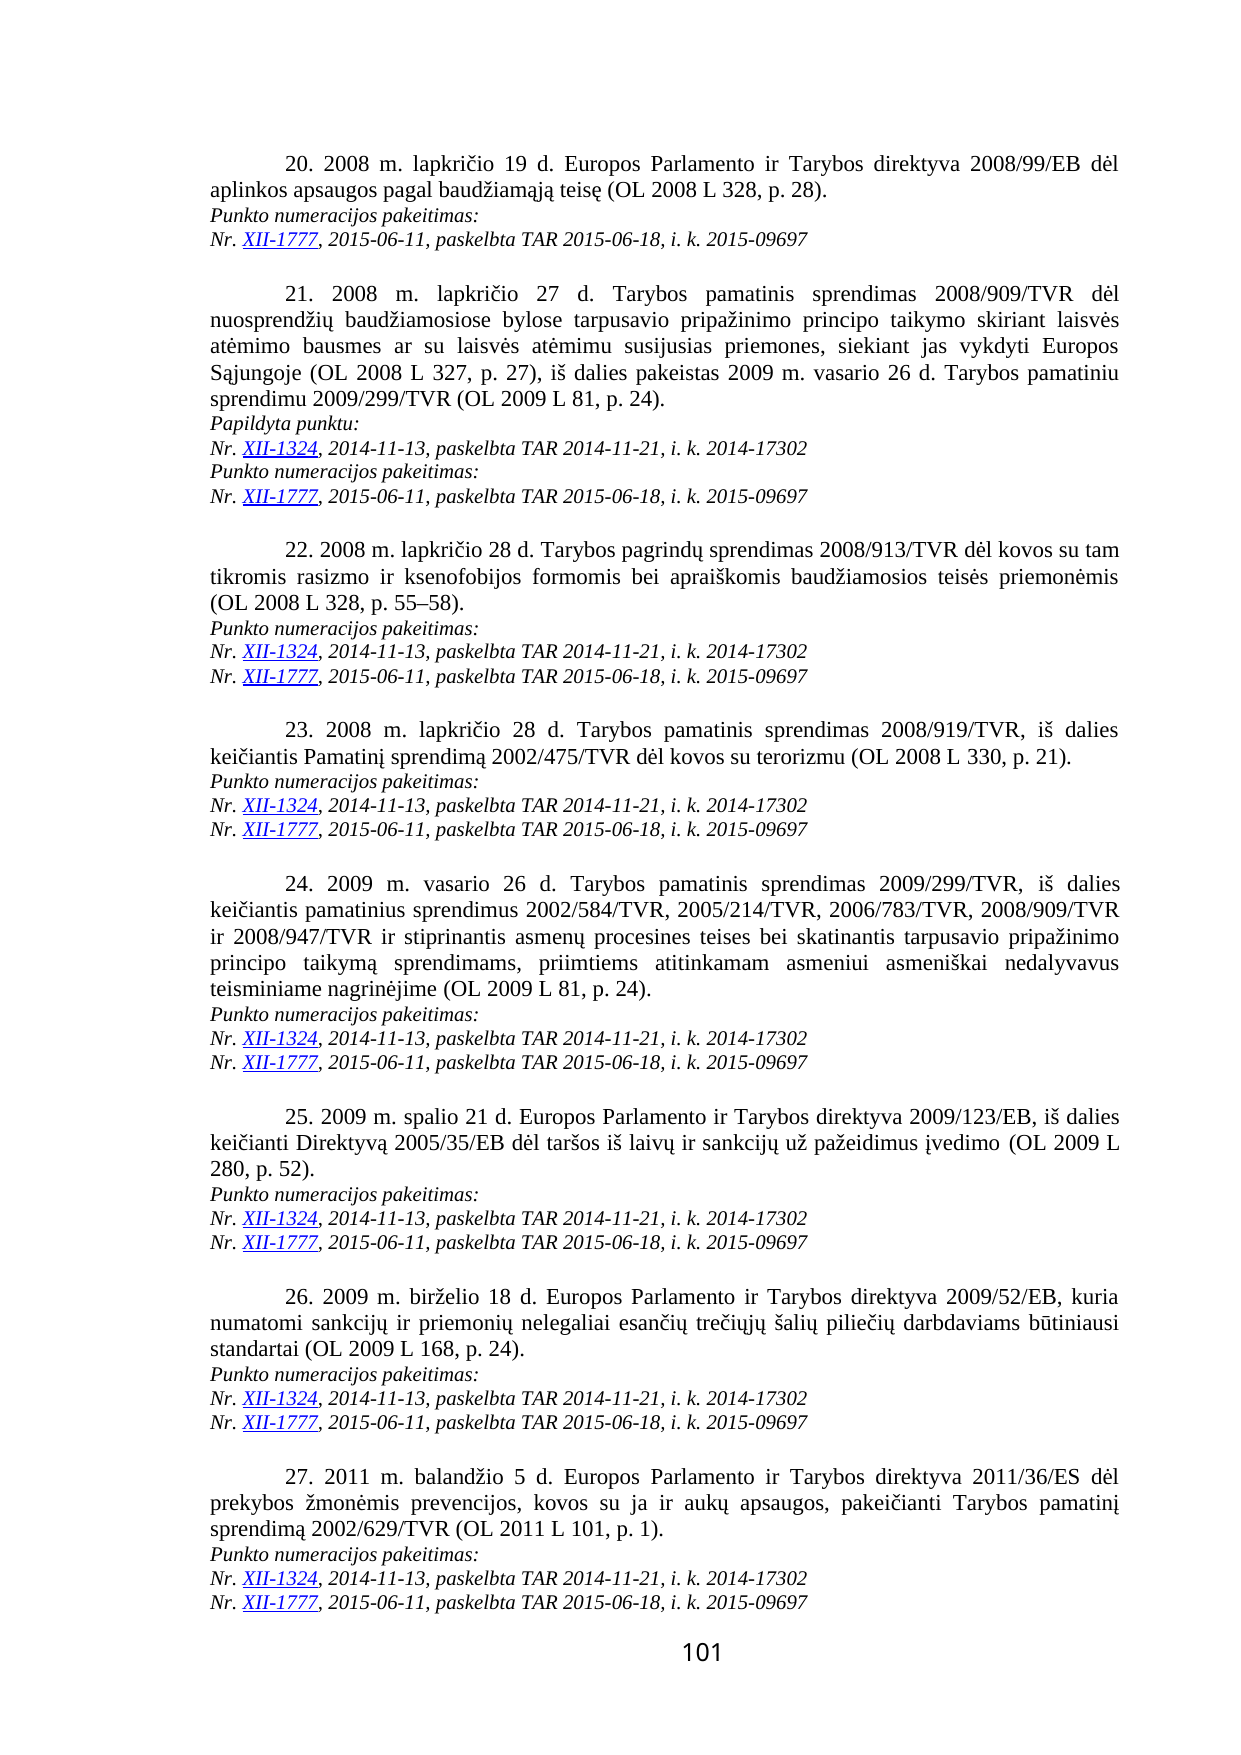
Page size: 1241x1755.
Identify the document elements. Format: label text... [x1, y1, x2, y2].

text Nr. XII-1324, 2014-11-13, paskelbta TAR 2014-11-21, i. k. 2014-17302 [210, 1566, 1120, 1590]
text Punkto numeracijos pakeitimas: [210, 203, 1120, 227]
text Nr. XII-1324, 2014-11-13, paskelbta TAR 2014-11-21, i. k. 2014-17302 [210, 1386, 1120, 1410]
text 27. 2011 m. balandžio 5 d. Europos Parlamento ir Tarybos direktyva 2011/36/ES dėl prekybos žmonėmis prevencijos, kovos su ja ir aukų apsaugos, pakeičianti Tarybos pamatinį sprendimą 2002/629/TVR (OL 2011 L 101, p. 1). [210, 1463, 1120, 1542]
text Punkto numeracijos pakeitimas: [210, 769, 1120, 793]
text Nr. XII-1324, 2014-11-13, paskelbta TAR 2014-11-21, i. k. 2014-17302 [210, 793, 1120, 817]
text Nr. XII-1777, 2015-06-11, paskelbta TAR 2015-06-18, i. k. 2015-09697 [210, 1590, 1120, 1614]
text Punkto numeracijos pakeitimas: [210, 459, 1120, 483]
text Nr. XII-1324, 2014-11-13, paskelbta TAR 2014-11-21, i. k. 2014-17302 [210, 1026, 1120, 1050]
text 24. 2009 m. vasario 26 d. Tarybos pamatinis sprendimas 2009/299/TVR, iš dalies keičiantis pamatinius sprendimus 2002/584/TVR, 2005/214/TVR, 2006/783/TVR, 2008/909/TVR ir 2008/947/TVR ir stiprinantis asmenų procesines teises bei skatinantis tarpusavio pripažinimo principo taikymą sprendimams, priimtiems atitinkamam asmeniui asmeniškai nedalyvavus teisminiame nagrinėjime (OL 2009 L 81, p. 24). [210, 870, 1120, 1002]
text 21. 2008 m. lapkričio 27 d. Tarybos pamatinis sprendimas 2008/909/TVR dėl nuosprendžių baudžiamosiose bylose tarpusavio pripažinimo principo taikymo skiriant laisvės atėmimo bausmes ar su laisvės atėmimu susijusias priemones, siekiant jas vykdyti Europos Sąjungoje (OL 2008 L 327, p. 27), iš dalies pakeistas 2009 m. vasario 26 d. Tarybos pamatiniu sprendimu 2009/299/TVR (OL 2009 L 81, p. 24). [210, 279, 1120, 411]
text Nr. XII-1777, 2015-06-11, paskelbta TAR 2015-06-18, i. k. 2015-09697 [210, 817, 1120, 841]
text Nr. XII-1777, 2015-06-11, paskelbta TAR 2015-06-18, i. k. 2015-09697 [210, 663, 1120, 688]
text Nr. XII-1777, 2015-06-11, paskelbta TAR 2015-06-18, i. k. 2015-09697 [210, 1410, 1120, 1434]
text 25. 2009 m. spalio 21 d. Europos Parlamento ir Tarybos direktyva 2009/123/EB, iš dalies keičianti Direktyvą 2005/35/EB dėl taršos iš laivų ir sankcijų už pažeidimus įvedimo (OL 2009 L 280, p. 52). [210, 1103, 1120, 1182]
text Punkto numeracijos pakeitimas: [210, 1002, 1120, 1026]
text Punkto numeracijos pakeitimas: [210, 615, 1120, 639]
text Nr. XII-1324, 2014-11-13, paskelbta TAR 2014-11-21, i. k. 2014-17302 [210, 639, 1120, 663]
text Punkto numeracijos pakeitimas: [210, 1542, 1120, 1566]
text Nr. XII-1777, 2015-06-11, paskelbta TAR 2015-06-18, i. k. 2015-09697 [210, 483, 1120, 508]
text 23. 2008 m. lapkričio 28 d. Tarybos pamatinis sprendimas 2008/919/TVR, iš dalies keičiantis Pamatinį sprendimą 2002/475/TVR dėl kovos su terorizmu (OL 2008 L 330, p. 21). [210, 716, 1120, 769]
text Papildyta punktu: [210, 411, 1120, 435]
text Nr. XII-1777, 2015-06-11, paskelbta TAR 2015-06-18, i. k. 2015-09697 [210, 1230, 1120, 1254]
text 22. 2008 m. lapkričio 28 d. Tarybos pagrindų sprendimas 2008/913/TVR dėl kovos su tam tikromis rasizmo ir ksenofobijos formomis bei apraiškomis baudžiamosios teisės priemonėmis (OL 2008 L 328, p. 55–58). [210, 536, 1120, 615]
text Punkto numeracijos pakeitimas: [210, 1362, 1120, 1386]
text Nr. XII-1324, 2014-11-13, paskelbta TAR 2014-11-21, i. k. 2014-17302 [210, 1206, 1120, 1230]
text Nr. XII-1777, 2015-06-11, paskelbta TAR 2015-06-18, i. k. 2015-09697 [210, 227, 1120, 251]
text Punkto numeracijos pakeitimas: [210, 1182, 1120, 1206]
text Nr. XII-1777, 2015-06-11, paskelbta TAR 2015-06-18, i. k. 2015-09697 [210, 1050, 1120, 1074]
text Nr. XII-1324, 2014-11-13, paskelbta TAR 2014-11-21, i. k. 2014-17302 [210, 435, 1120, 459]
text 20. 2008 m. lapkričio 19 d. Europos Parlamento ir Tarybos direktyva 2008/99/EB dėl aplinkos apsaugos pagal baudžiamąją teisę (OL 2008 L 328, p. 28). [210, 150, 1120, 203]
text 26. 2009 m. birželio 18 d. Europos Parlamento ir Tarybos direktyva 2009/52/EB, kuria numatomi sankcijų ir priemonių nelegaliai esančių trečiųjų šalių piliečių darbdaviams būtiniausi standartai (OL 2009 L 168, p. 24). [210, 1283, 1120, 1362]
